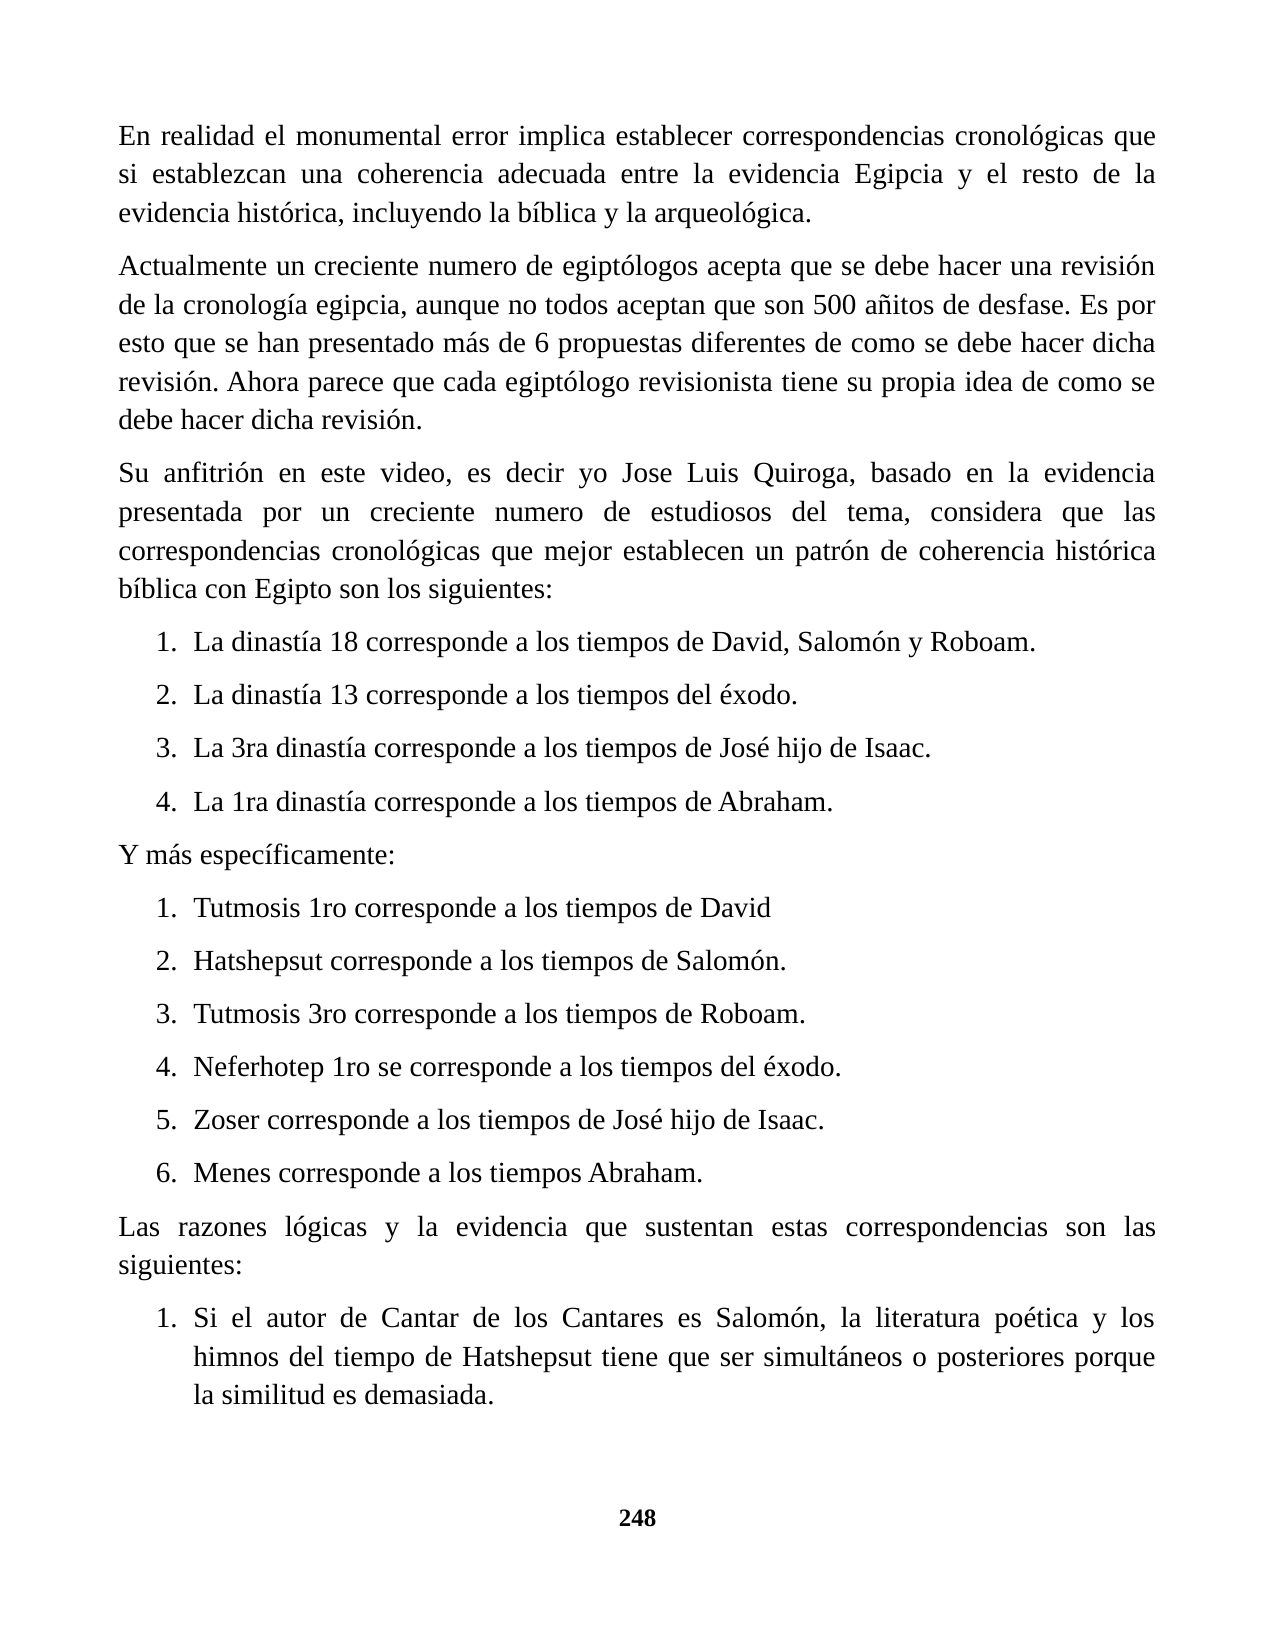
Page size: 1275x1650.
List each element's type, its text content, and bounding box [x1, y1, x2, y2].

list Hatshepsut corresponde a los tiempos de Salomón. [156, 943, 1157, 977]
list Neferhotep 1ro se corresponde a los tiempos del éxodo. [156, 1049, 1157, 1083]
list Si el autor de Cantar de los Cantares es Salomón, la literatura poética y los himnos del tiempo de Hatshepsut tiene que ser simultáneos o posteriores porque la similitud es demasiada. [156, 1300, 1157, 1411]
list La 3ra dinastía corresponde a los tiempos de José hijo de Isaac. [156, 731, 1157, 764]
list Zoser corresponde a los tiempos de José hijo de Isaac. [156, 1102, 1157, 1136]
list Menes corresponde a los tiempos Abraham. [156, 1156, 1157, 1189]
text Actualmente un creciente numero de egiptólogos acepta que se debe hacer una revisión de la cronología egipcia, aunque no todos aceptan que son 500 añitos de desfase. Es por esto que se han presentado más de 6 propuestas diferentes de como se debe hacer dicha revisión. Ahora parece que cada egiptólogo revisionista tiene su propia idea de como se debe hacer dicha revisión. [118, 248, 1157, 436]
list Tutmosis 1ro corresponde a los tiempos de David [156, 890, 1157, 923]
list La dinastía 18 corresponde a los tiempos de David, Salomón y Roboam. [156, 624, 1157, 658]
list Tutmosis 3ro corresponde a los tiempos de Roboam. [156, 996, 1157, 1030]
text Y más específicamente: [118, 837, 1157, 870]
text En realidad el monumental error implica establecer correspondencias cronológicas que si establezcan una coherencia adecuada entre la evidencia Egipcia y el resto de la evidencia histórica, incluyendo la bíblica y la arqueológica. [118, 118, 1157, 229]
text Su anfitrión en este video, es decir yo Jose Luis Quiroga, basado en la evidencia presentada por un creciente numero de estudiosos del tema, considera que las correspondencias cronológicas que mejor establecen un patrón de coherencia histórica bíblica con Egipto son los siguientes: [118, 456, 1157, 605]
list La 1ra dinastía corresponde a los tiempos de Abraham. [156, 784, 1157, 817]
list La dinastía 13 corresponde a los tiempos del éxodo. [156, 677, 1157, 711]
text Las razones lógicas y la evidencia que sustentan estas correspondencias son las siguientes: [118, 1209, 1157, 1281]
